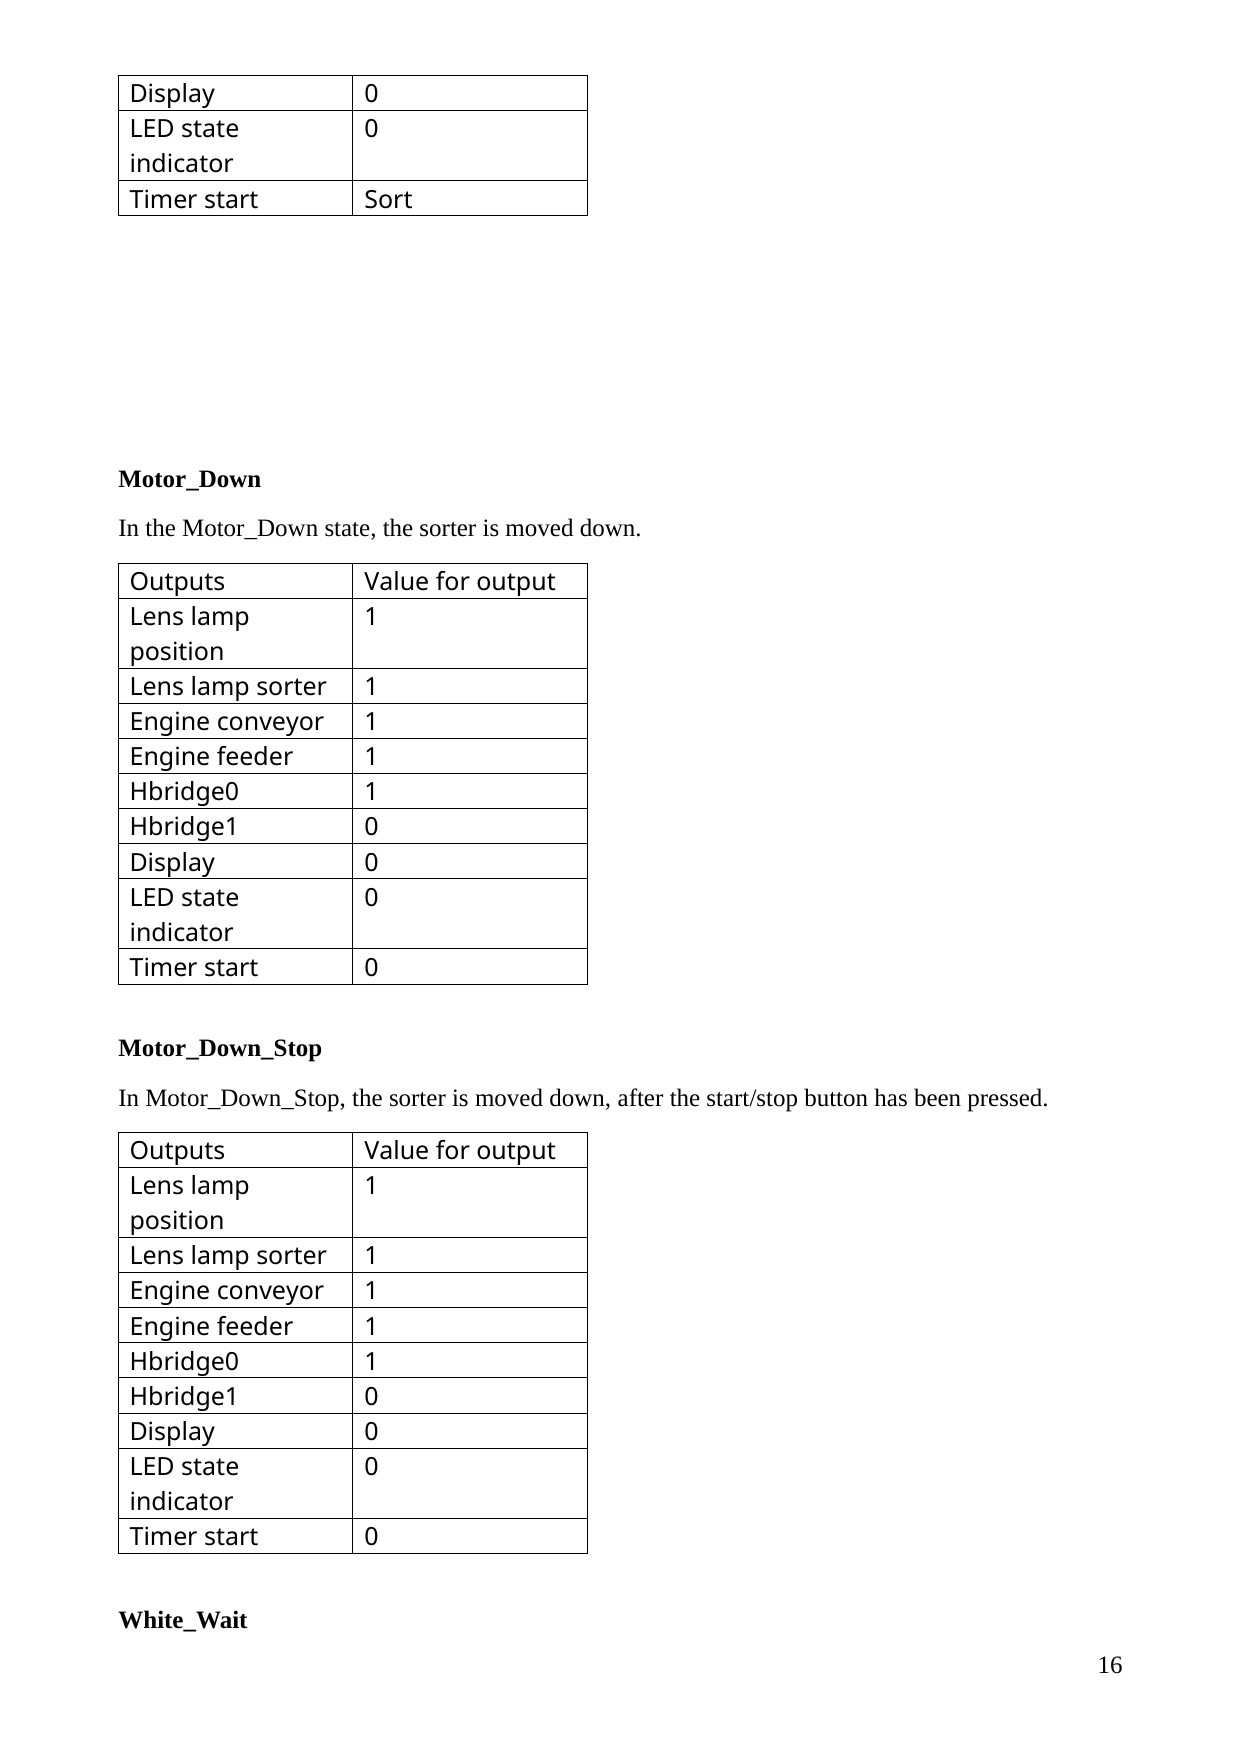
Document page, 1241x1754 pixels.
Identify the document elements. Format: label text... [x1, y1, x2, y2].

table_cell Timer start [119, 1519, 352, 1553]
table_cell Sort [353, 181, 587, 215]
table_cell 0 [353, 111, 587, 180]
table_cell Engine conveyor [119, 1273, 352, 1307]
table_header Value for output [353, 1133, 587, 1167]
table_cell 1 [353, 669, 587, 703]
table_cell 0 [353, 844, 587, 878]
table_cell Display [119, 76, 352, 110]
table_cell Hbridge0 [119, 774, 352, 808]
table_cell Lens lamp position [119, 1168, 352, 1237]
table_cell 1 [353, 1343, 587, 1377]
table_cell 1 [353, 599, 587, 668]
table_cell Lens lamp sorter [119, 669, 352, 703]
table_cell Hbridge1 [119, 1378, 352, 1412]
table_cell 1 [353, 1238, 587, 1272]
table_cell Timer start [119, 181, 352, 215]
table_cell Timer start [119, 949, 352, 983]
table_cell 0 [353, 1378, 587, 1412]
table_cell Lens lamp sorter [119, 1238, 352, 1272]
table_cell Engine conveyor [119, 704, 352, 738]
table_cell LED state indicator [119, 879, 352, 948]
table_cell Hbridge1 [119, 809, 352, 843]
table_cell 1 [353, 1168, 587, 1237]
text Motor_Down_Stop [118, 1033, 1122, 1062]
table_cell 1 [353, 1308, 587, 1342]
text White_Wait [118, 1605, 1122, 1634]
table_cell 0 [353, 1519, 587, 1553]
table_cell 1 [353, 704, 587, 738]
table_cell 0 [353, 76, 587, 110]
table_cell 0 [353, 809, 587, 843]
table_cell Engine feeder [119, 1308, 352, 1342]
table_header Outputs [119, 1133, 352, 1167]
table_cell 1 [353, 1273, 587, 1307]
table_header Value for output [353, 564, 587, 597]
table_cell Engine feeder [119, 739, 352, 773]
table_cell LED state indicator [119, 1449, 352, 1518]
text In Motor_Down_Stop, the sorter is moved down, after the start/stop button has been pressed. [118, 1083, 1122, 1111]
table_cell 0 [353, 1449, 587, 1518]
table_header Outputs [119, 564, 352, 597]
table_cell Lens lamp position [119, 599, 352, 668]
table_cell LED state indicator [119, 111, 352, 180]
text Motor_Down [118, 464, 1122, 493]
table_cell 1 [353, 774, 587, 808]
table_cell 0 [353, 949, 587, 983]
text In the Motor_Down state, the sorter is moved down. [118, 513, 1122, 542]
table_cell 0 [353, 879, 587, 948]
table_cell Hbridge0 [119, 1343, 352, 1377]
table_cell Display [119, 844, 352, 878]
table_cell 1 [353, 739, 587, 773]
table_cell 0 [353, 1414, 587, 1447]
table_cell Display [119, 1414, 352, 1447]
